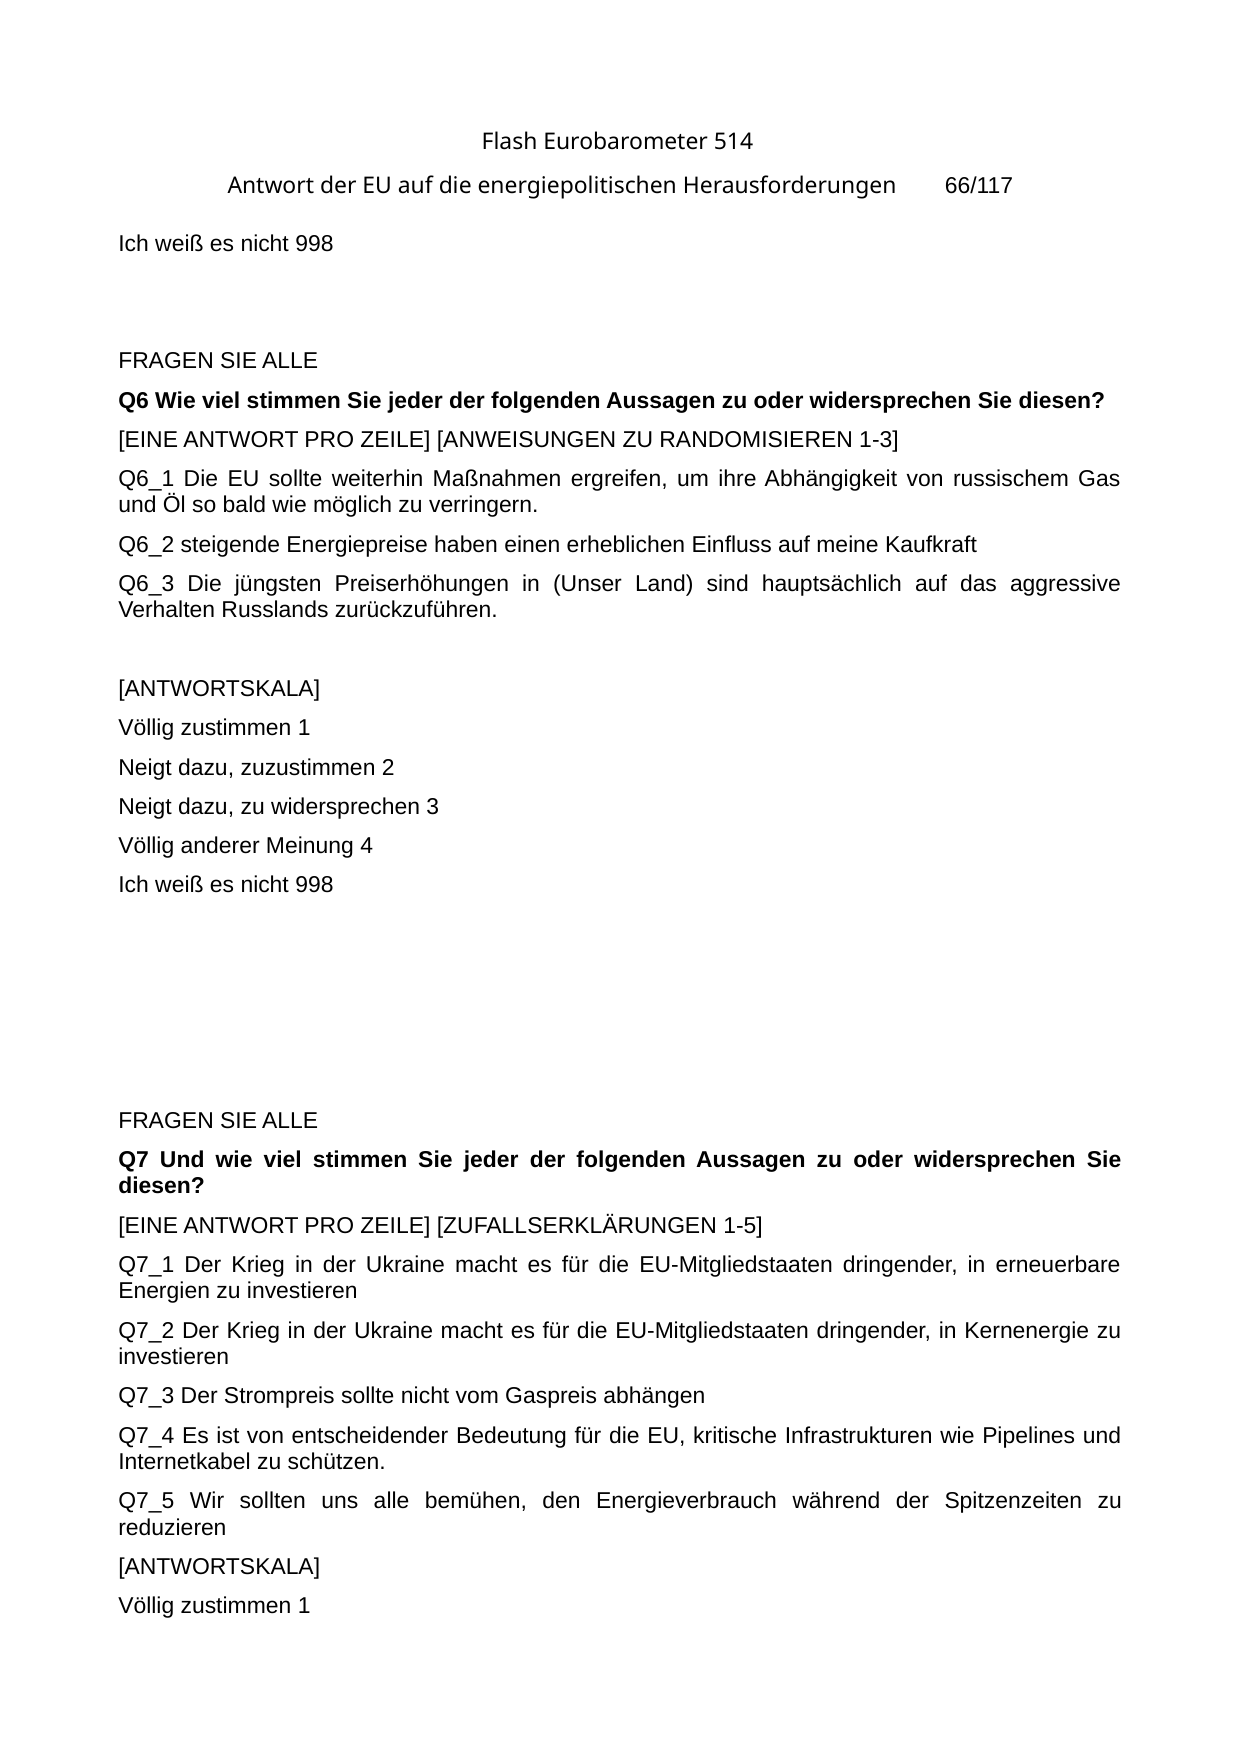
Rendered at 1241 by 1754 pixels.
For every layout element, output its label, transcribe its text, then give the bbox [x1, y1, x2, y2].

text Neigt dazu, zu widersprechen 3 [118, 793, 1122, 819]
text Q6_1 Die EU sollte weiterhin Maßnahmen ergreifen, um ihre Abhängigkeit von russischem Gas und Öl so bald wie möglich zu verringern. [118, 465, 1122, 518]
text Völlig zustimmen 1 [118, 714, 1122, 741]
text [EINE ANTWORT PRO ZEILE] [ANWEISUNGEN ZU RANDOMISIEREN 1-3] [118, 426, 1122, 452]
text Völlig zustimmen 1 [118, 1592, 1122, 1618]
text FRAGEN SIE ALLE [118, 347, 1122, 374]
text Q6 Wie viel stimmen Sie jeder der folgenden Aussagen zu oder widersprechen Sie diesen? [118, 387, 1122, 413]
text Völlig anderer Meinung 4 [118, 832, 1122, 858]
text [EINE ANTWORT PRO ZEILE] [ZUFALLSERKLÄRUNGEN 1-5] [118, 1212, 1122, 1238]
text Q7_3 Der Strompreis sollte nicht vom Gaspreis abhängen [118, 1382, 1122, 1409]
text Q7_4 Es ist von entscheidender Bedeutung für die EU, kritische Infrastrukturen wie Pipelines und Internetkabel zu schützen. [118, 1422, 1122, 1474]
text Q7_1 Der Krieg in der Ukraine macht es für die EU-Mitgliedstaaten dringender, in erneuerbare Energien zu investieren [118, 1251, 1122, 1304]
text Q7 Und wie viel stimmen Sie jeder der folgenden Aussagen zu oder widersprechen Sie diesen? [118, 1146, 1122, 1199]
text Q7_5 Wir sollten uns alle bemühen, den Energieverbrauch während der Spitzenzeiten zu reduzieren [118, 1487, 1122, 1540]
text Q7_2 Der Krieg in der Ukraine macht es für die EU-Mitgliedstaaten dringender, in Kernenergie zu investieren [118, 1317, 1122, 1369]
text Ich weiß es nicht 998 [118, 229, 1122, 256]
text Q6_3 Die jüngsten Preiserhöhungen in (Unser Land) sind hauptsächlich auf das aggressive Verhalten Russlands zurückzuführen. [118, 570, 1122, 623]
text [ANTWORTSKALA] [118, 675, 1122, 701]
text Q6_2 steigende Energiepreise haben einen erheblichen Einfluss auf meine Kaufkraft [118, 531, 1122, 557]
text Ich weiß es nicht 998 [118, 871, 1122, 898]
text Neigt dazu, zuzustimmen 2 [118, 753, 1122, 780]
text [ANTWORTSKALA] [118, 1553, 1122, 1579]
text FRAGEN SIE ALLE [118, 1107, 1122, 1133]
